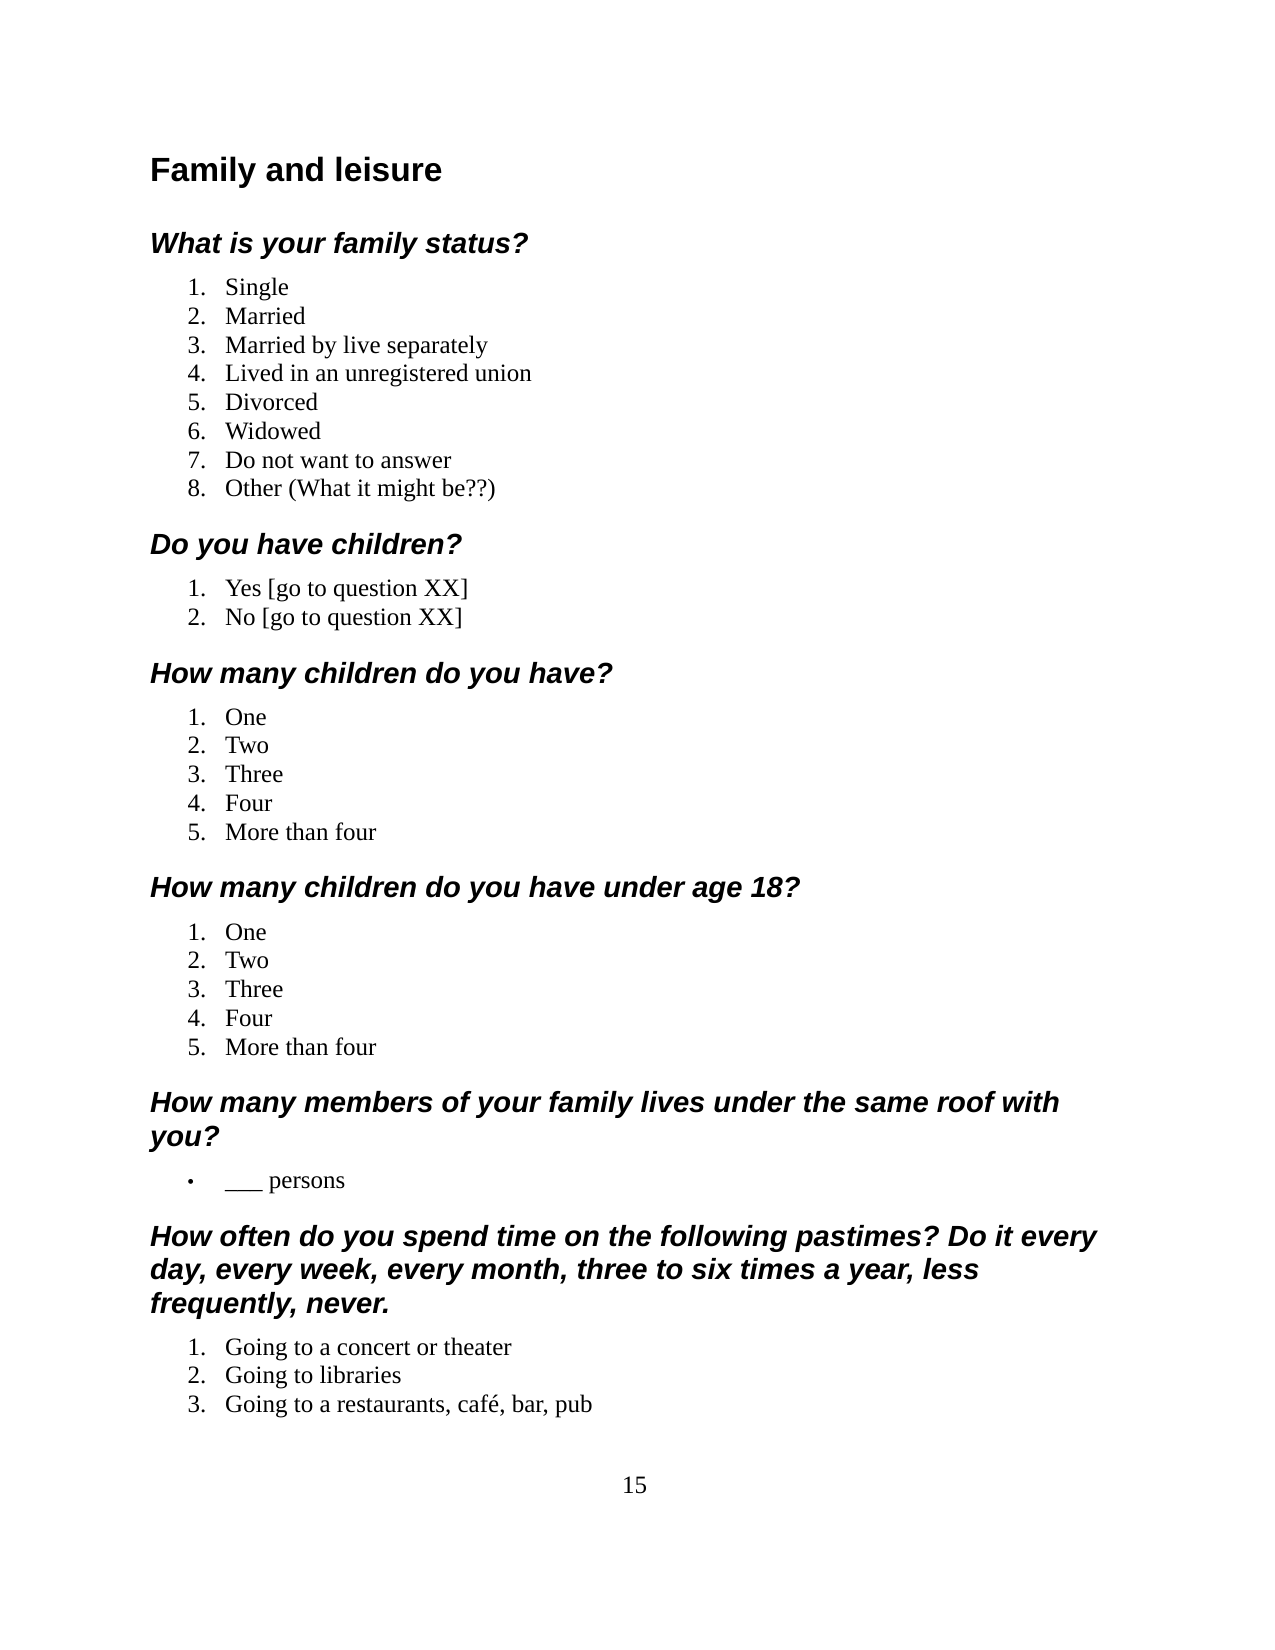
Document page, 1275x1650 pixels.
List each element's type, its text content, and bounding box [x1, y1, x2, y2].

list Do not want to answer [187, 445, 1125, 473]
list Lived in an unregistered union [187, 358, 1125, 387]
list One [187, 917, 1125, 945]
list Widowed [187, 416, 1125, 445]
list Going to libraries [187, 1361, 1125, 1389]
list Yes [go to question XX] [187, 573, 1125, 602]
list Going to a concert or theater [187, 1332, 1125, 1361]
list Other (What it might be??) [187, 473, 1125, 502]
list Married [187, 301, 1125, 330]
subtitle What is your family status? [150, 226, 1125, 260]
list More than four [187, 817, 1125, 846]
list Two [187, 731, 1125, 759]
list Three [187, 974, 1125, 1003]
list Single [187, 272, 1125, 301]
list ___ persons [187, 1165, 1125, 1194]
list More than four [187, 1032, 1125, 1060]
list Divorced [187, 387, 1125, 416]
list Three [187, 759, 1125, 788]
subtitle How often do you spend time on the following pastimes? Do it every day, every week, every month, three to six times a year, less frequently, never. [150, 1219, 1125, 1319]
subtitle How many children do you have? [150, 656, 1125, 689]
list One [187, 702, 1125, 731]
list Four [187, 788, 1125, 817]
list Two [187, 945, 1125, 974]
subtitle Family and leisure [150, 150, 1125, 189]
list Going to a restaurants, café, bar, pub [187, 1389, 1125, 1418]
subtitle Do you have children? [150, 527, 1125, 561]
subtitle How many children do you have under age 18? [150, 871, 1125, 904]
list No [go to question XX] [187, 602, 1125, 631]
list Married by live separately [187, 330, 1125, 358]
subtitle How many members of your family lives under the same roof with you? [150, 1085, 1125, 1152]
list Four [187, 1003, 1125, 1032]
